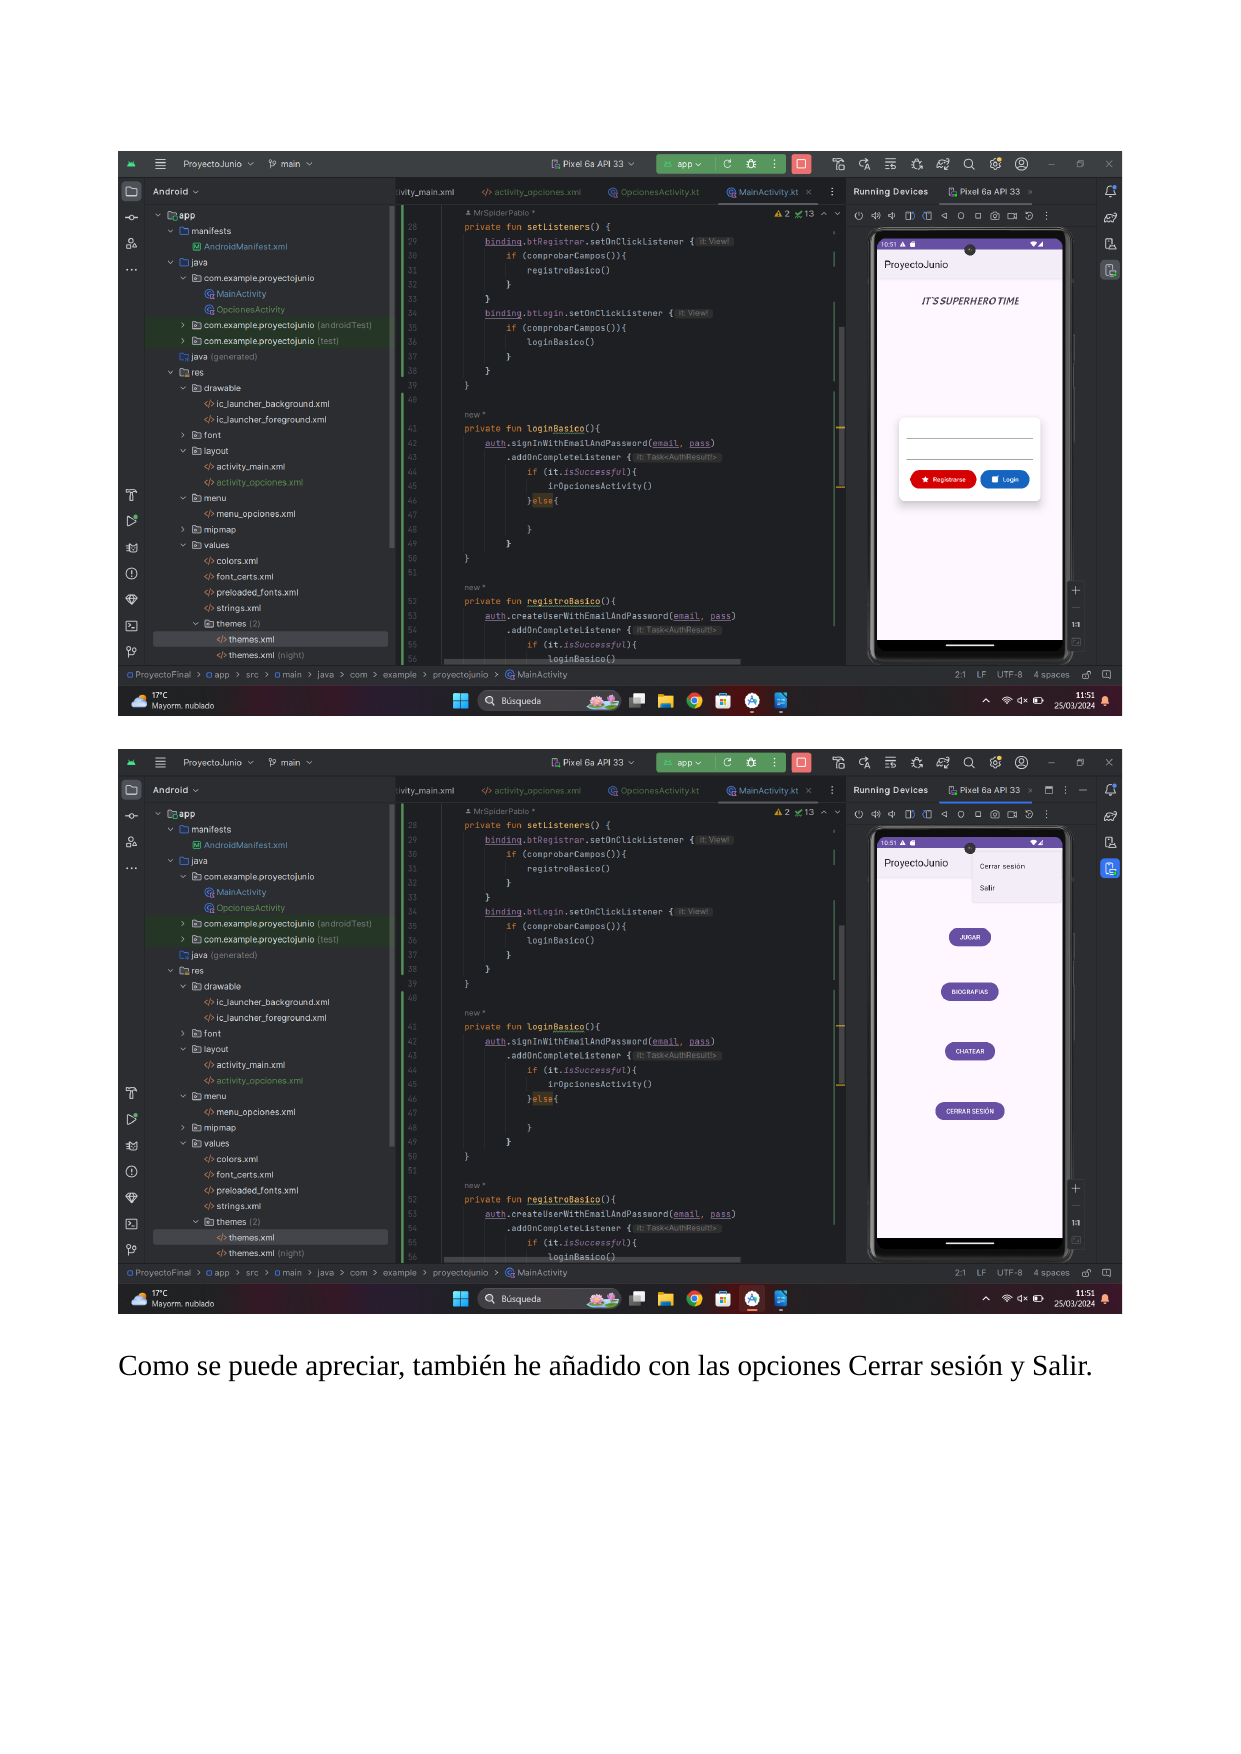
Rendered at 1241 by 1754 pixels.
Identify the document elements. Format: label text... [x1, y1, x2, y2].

text Como se puede apreciar, también he añadido con las opciones Cerrar sesión y Salir. [118, 1348, 1122, 1381]
picture [118, 151, 1123, 716]
picture [118, 749, 1123, 1314]
